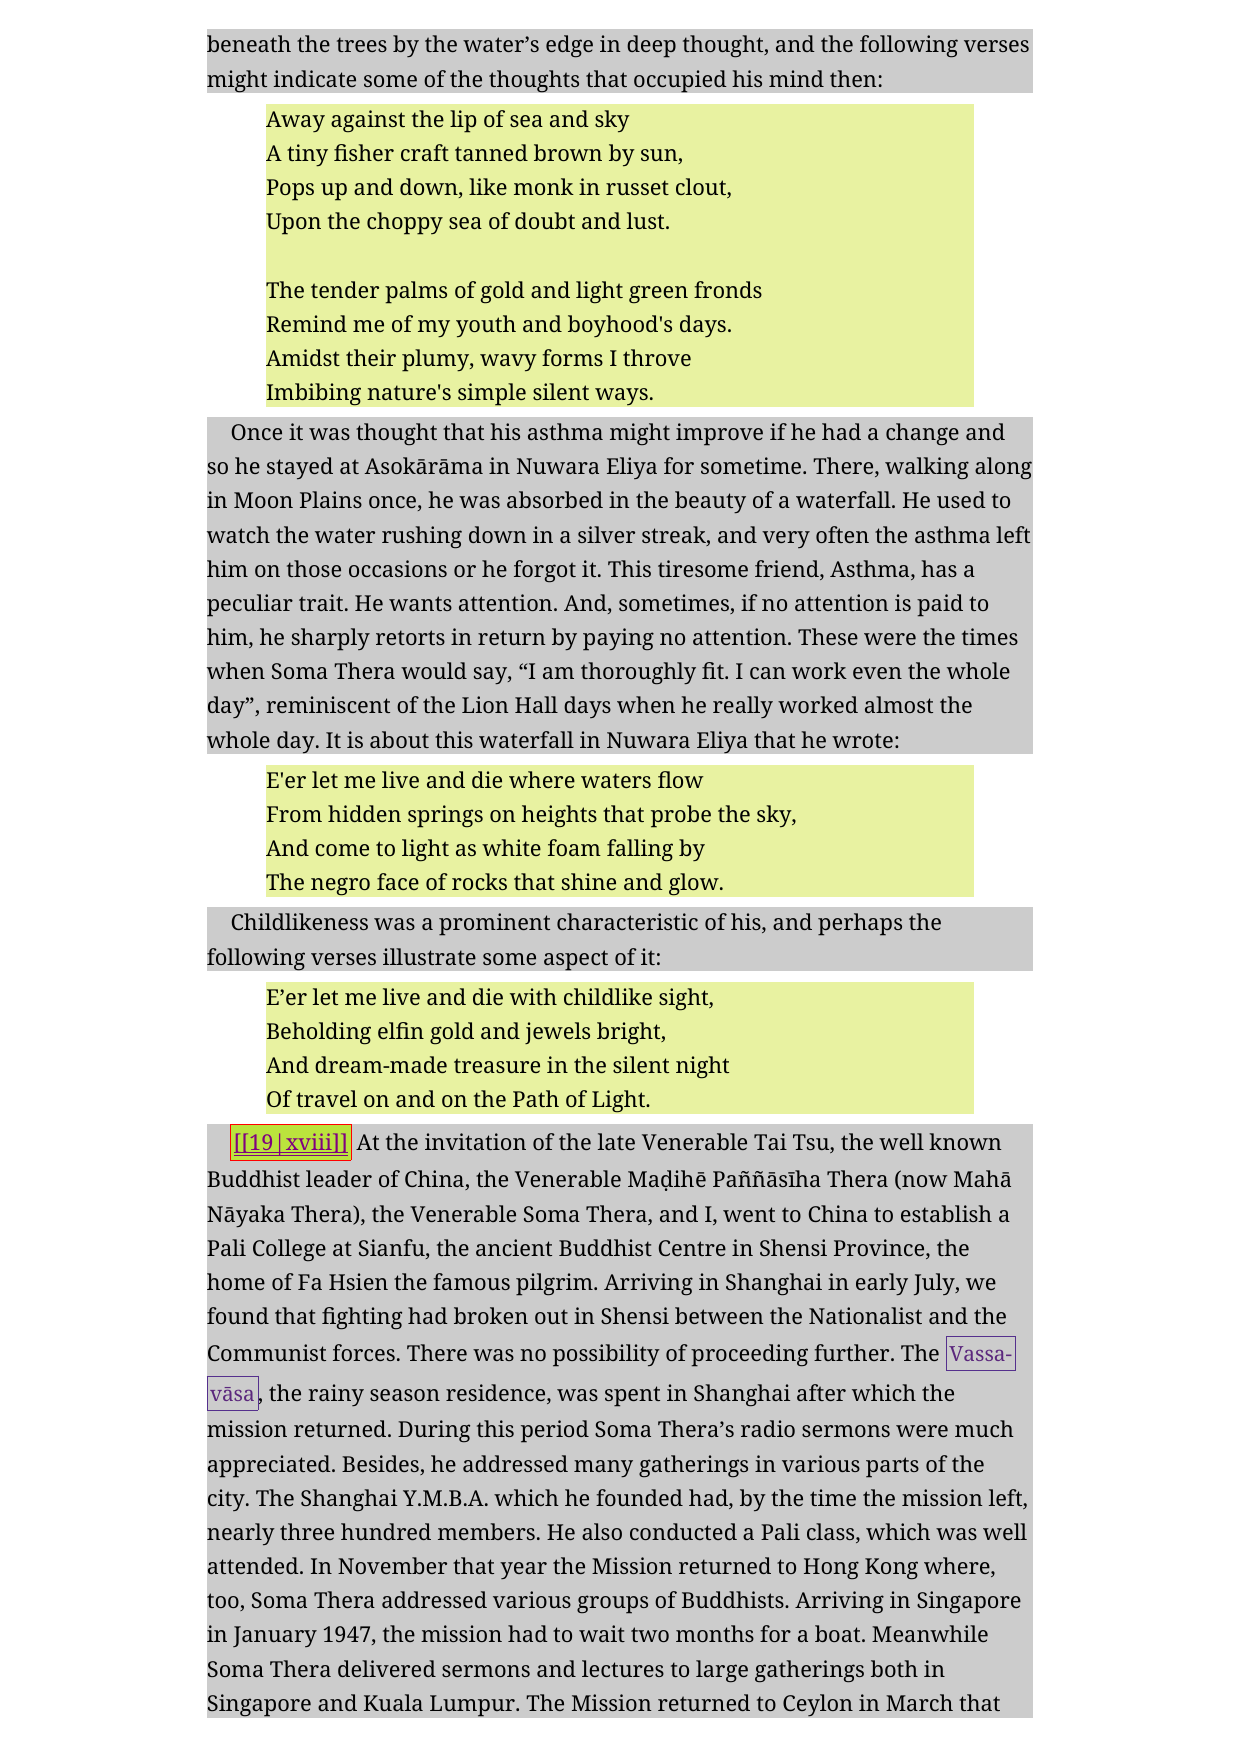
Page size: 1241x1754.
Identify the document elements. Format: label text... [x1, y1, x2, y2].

text Once it was thought that his asthma might improve if he had a change and so he stayed at Asokārāma in Nuwara Eliya for sometime. There, walking along in Moon Plains once, he was absorbed in the beauty of a waterfall. He used to watch the water rushing down in a silver streak, and very often the asthma left him on those occasions or he forgot it. This tiresome friend, Asthma, has a peculiar trait. He wants attention. And, sometimes, if no attention is paid to him, he sharply retorts in return by paying no attention. These were the times when Soma Thera would say, “I am thoroughly fit. I can work even the whole day”, reminiscent of the Lion Hall days when he really worked almost the whole day. It is about this waterfall in Nuwara Eliya that he wrote: [207, 417, 1033, 754]
text E’er let me live and die with childlike sight, Beholding elfin gold and jewels bright, And dream-made treasure in the silent night Of travel on and on the Path of Light. [266, 982, 974, 1114]
text The tender palms of gold and light green fronds Remind me of my youth and boyhood's days. Amidst their plumy, wavy forms I throve Imbibing nature's simple silent ways. [266, 274, 974, 407]
text beneath the trees by the water’s edge in deep thought, and the following verses might indicate some of the thoughts that occupied his mind then: [207, 29, 1033, 93]
text Away against the lip of sea and sky A tiny fisher craft tanned brown by sun, Pops up and down, like monk in russet clout, Upon the choppy sea of doubt and lust. [266, 104, 974, 236]
text [[19|xviii]] At the invitation of the late Venerable Tai Tsu, the well known Buddhist leader of China, the Venerable Maḍihē Paññāsīha Thera (now Mahā Nāyaka Thera), the Venerable Soma Thera, and I, went to China to establish a Pali College at Sianfu, the ancient Buddhist Centre in Shensi Province, the home of Fa Hsien the famous pilgrim. Arriving in Shanghai in early July, we found that fighting had broken out in Shensi between the Nationalist and the Communist forces. There was no possibility of proceeding further. The Vassa-vāsa, the rainy season residence, was spent in Shanghai after which the mission returned. During this period Soma Thera’s radio sermons were much appreciated. Besides, he addressed many gatherings in various parts of the city. The Shanghai Y.M.B.A. which he founded had, by the time the mission left, nearly three hundred members. He also conducted a Pali class, which was well attended. In November that year the Mission returned to Hong Kong where, too, Soma Thera addressed various groups of Buddhists. Arriving in Singapore in January 1947, the mission had to wait two months for a boat. Meanwhile Soma Thera delivered sermons and lectures to large gatherings both in Singapore and Kuala Lumpur. The Mission returned to Ceylon in March that [207, 1124, 1033, 1718]
text Childlikeness was a prominent characteristic of his, and perhaps the following verses illustrate some aspect of it: [207, 907, 1033, 971]
text E'er let me live and die where waters flow From hidden springs on heights that probe the sky, And come to light as white foam falling by The negro face of rocks that shine and glow. [266, 765, 974, 897]
